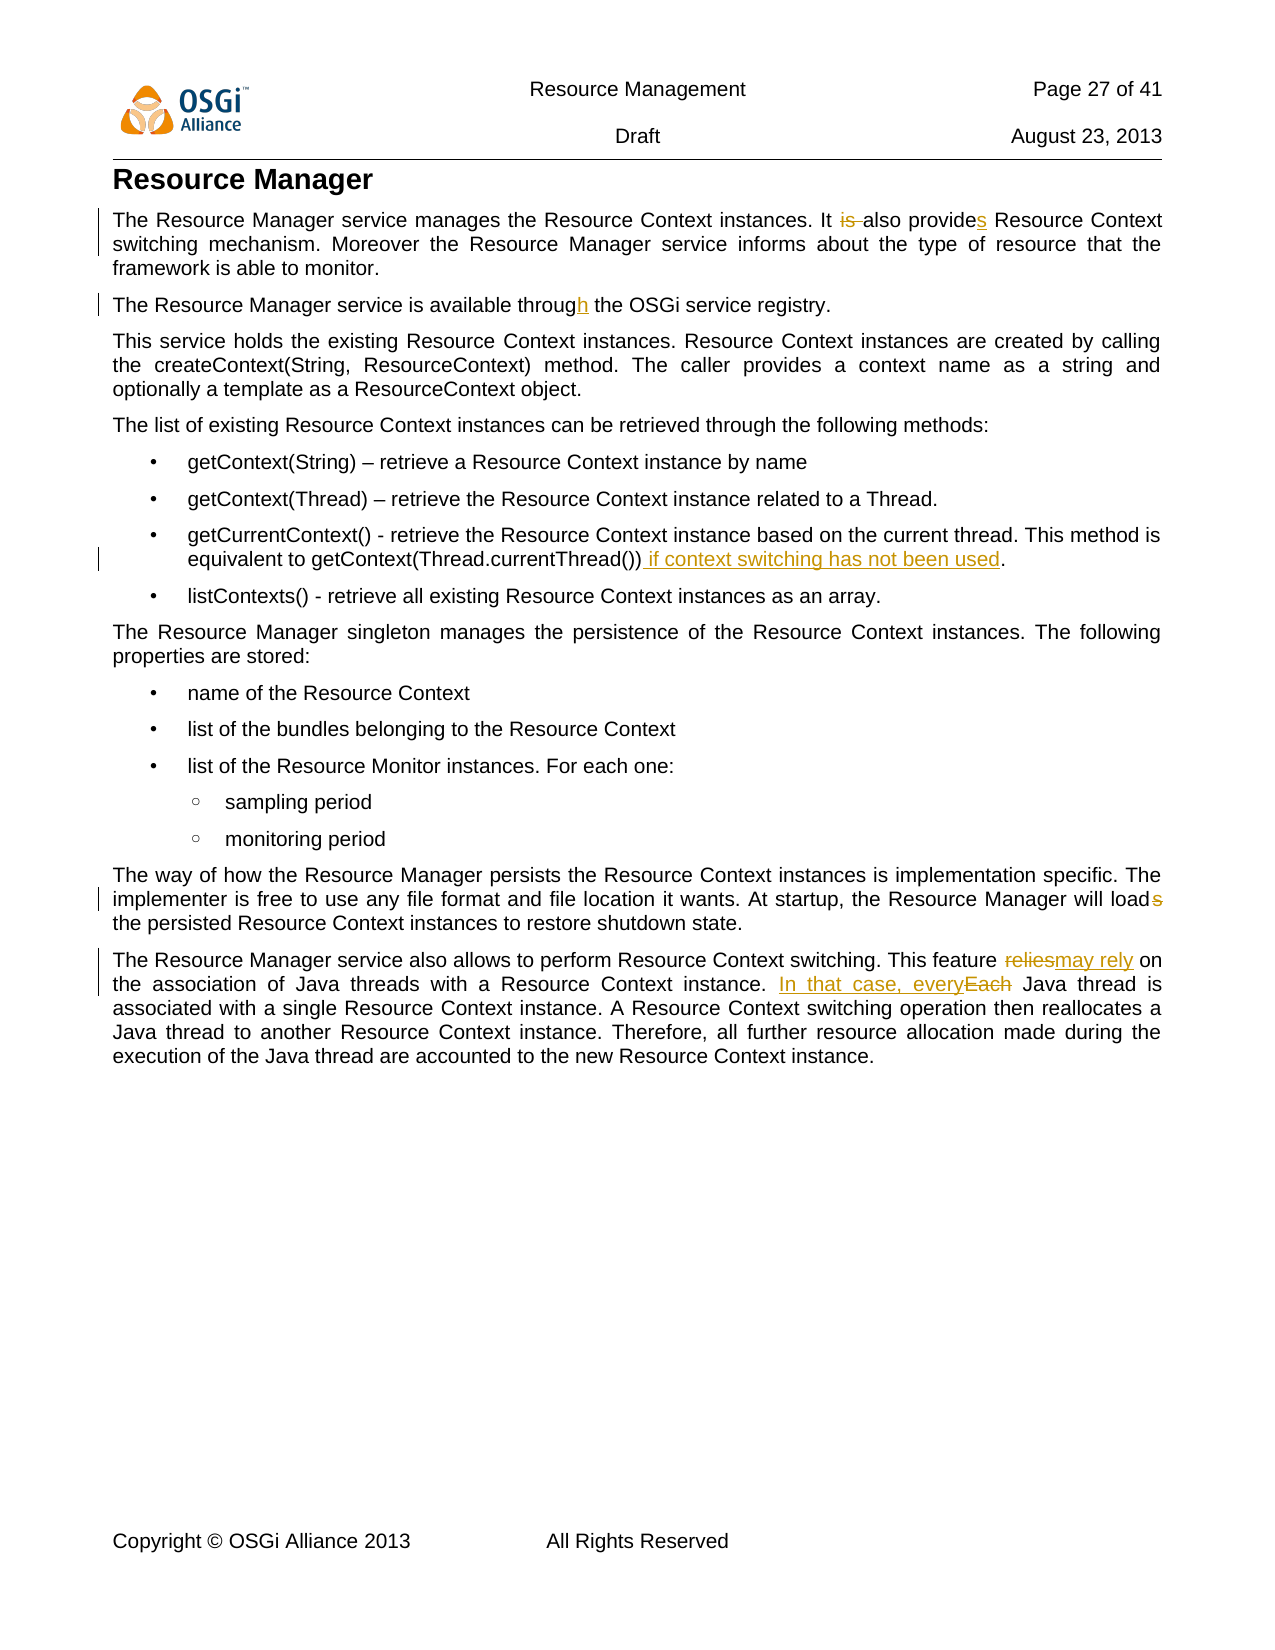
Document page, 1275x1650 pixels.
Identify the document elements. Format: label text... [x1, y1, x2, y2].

list monitoring period [187, 827, 1162, 851]
list listContexts() - retrieve all existing Resource Context instances as an array. [150, 583, 1162, 607]
text The list of existing Resource Context instances can be retrieved through the following methods: [112, 413, 1162, 437]
text The Resource Manager service manages the Resource Context instances. It also provides Resource Context switching mechanism. Moreover the Resource Manager service informs about the type of resource that the framework is able to monitor. [112, 208, 1162, 280]
text The Resource Manager service also allows to perform Resource Context switching. This feature may rely on the association of Java threads with a Resource Context instance. In that case, every Java thread is associated with a single Resource Context instance. A Resource Context switching operation then reallocates a Java thread to another Resource Context instance. Therefore, all further resource allocation made during the execution of the Java thread are accounted to the new Resource Context instance. [112, 948, 1162, 1067]
list name of the Resource Context [150, 680, 1162, 704]
subtitle Resource Manager [112, 160, 1162, 196]
text This service holds the existing Resource Context instances. Resource Context instances are created by calling the createContext(String, ResourceContext) method. The caller provides a context name as a string and optionally a template as a ResourceContext object. [112, 329, 1162, 401]
list list of the Resource Monitor instances. For each one: [150, 753, 1162, 778]
text The way of how the Resource Manager persists the Resource Context instances is implementation specific. The implementer is free to use any file format and file location it wants. At startup, the Resource Manager will load the persisted Resource Context instances to restore shutdown state. [112, 863, 1162, 935]
text The Resource Manager singleton manages the persistence of the Resource Context instances. The following properties are stored: [112, 620, 1162, 668]
list getCurrentContext() - retrieve the Resource Context instance based on the current thread. This method is equivalent to getContext(Thread.currentThread()) if context switching has not been used. [150, 523, 1162, 571]
list list of the bundles belonging to the Resource Context [150, 717, 1162, 741]
text The Resource Manager service is available through the OSGi service registry. [112, 292, 1162, 316]
list getContext(Thread) – retrieve the Resource Context instance related to a Thread. [150, 486, 1162, 510]
list getContext(String) – retrieve a Resource Context instance by name [150, 450, 1162, 474]
picture [113, 78, 257, 142]
list sampling period [187, 790, 1162, 814]
